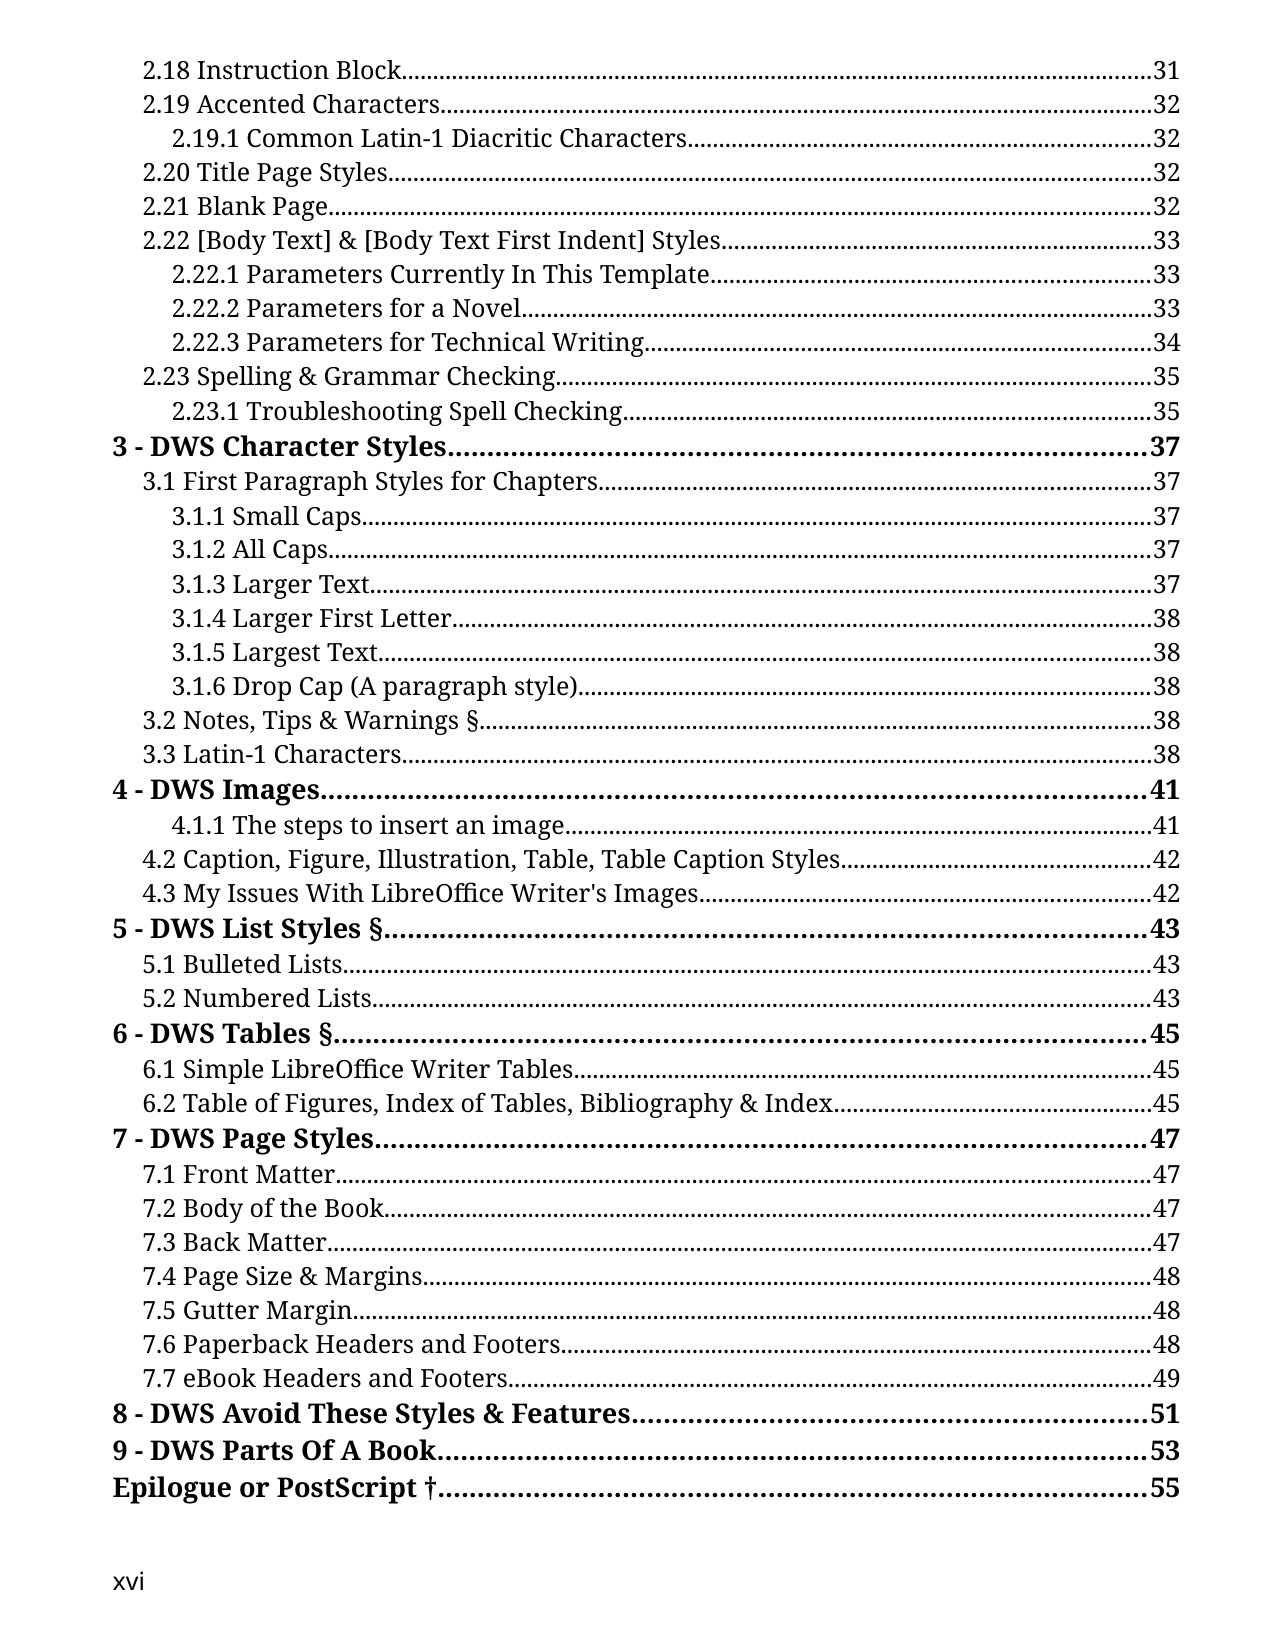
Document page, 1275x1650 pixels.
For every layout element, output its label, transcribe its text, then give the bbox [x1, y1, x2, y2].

text 6.2 Table of Figures, Index of Tables, Bibliography & Index 45 [142, 1086, 1181, 1120]
text 7.1 Front Matter 47 [142, 1157, 1181, 1191]
text 4.3 My Issues With LibreOffice Writer's Images 42 [142, 876, 1181, 910]
text Epilogue or PostScript † 55 [112, 1469, 1181, 1506]
text 6.1 Simple LibreOffice Writer Tables 45 [142, 1052, 1181, 1086]
text 3.1.4 Larger First Letter 38 [171, 600, 1181, 634]
text 7.2 Body of the Book 47 [142, 1191, 1181, 1225]
text 4.1.1 The steps to insert an image 41 [171, 807, 1181, 842]
text 3.1.2 All Caps 37 [171, 532, 1181, 566]
text 7.3 Back Matter 47 [142, 1225, 1181, 1259]
text 9 - DWS Parts Of A Book 53 [112, 1432, 1181, 1469]
text 2.23.1 Troubleshooting Spell Checking 35 [171, 393, 1181, 427]
text 2.22.2 Parameters for a Novel 33 [171, 291, 1181, 325]
text 7 - DWS Page Styles 47 [112, 1120, 1181, 1157]
text 3.1.5 Largest Text 38 [171, 634, 1181, 668]
text 3 - DWS Character Styles 37 [112, 427, 1181, 464]
text 3.1.3 Larger Text 37 [171, 566, 1181, 600]
text 4.2 Caption, Figure, Illustration, Table, Table Caption Styles 42 [142, 842, 1181, 876]
text 2.20 Title Page Styles 32 [142, 155, 1181, 189]
text 5.2 Numbered Lists 43 [142, 981, 1181, 1015]
text 3.2 Notes, Tips & Warnings § 38 [142, 702, 1181, 737]
text 5 - DWS List Styles § 43 [112, 910, 1181, 947]
text 3.1 First Paragraph Styles for Chapters 37 [142, 464, 1181, 498]
text 6 - DWS Tables § 45 [112, 1015, 1181, 1052]
text 2.22.1 Parameters Currently In This Template 33 [171, 257, 1181, 291]
text 2.22.3 Parameters for Technical Writing 34 [171, 325, 1181, 359]
text 7.5 Gutter Margin 48 [142, 1293, 1181, 1327]
text 3.1.1 Small Caps 37 [171, 498, 1181, 532]
text 2.18 Instruction Block 31 [142, 52, 1181, 87]
text 2.22 [Body Text] & [Body Text First Indent] Styles 33 [142, 223, 1181, 257]
text 8 - DWS Avoid These Styles & Features 51 [112, 1395, 1181, 1432]
text 2.23 Spelling & Grammar Checking 35 [142, 359, 1181, 393]
text 2.21 Blank Page 32 [142, 189, 1181, 223]
text 3.1.6 Drop Cap (A paragraph style) 38 [171, 668, 1181, 702]
text 2.19.1 Common Latin-1 Diacritic Characters 32 [171, 121, 1181, 155]
text 5.1 Bulleted Lists 43 [142, 947, 1181, 981]
text 7.4 Page Size & Margins 48 [142, 1259, 1181, 1293]
text 7.7 eBook Headers and Footers 49 [142, 1361, 1181, 1395]
text 3.3 Latin-1 Characters 38 [142, 737, 1181, 771]
text 4 - DWS Images 41 [112, 771, 1181, 807]
text 7.6 Paperback Headers and Footers 48 [142, 1327, 1181, 1361]
text 2.19 Accented Characters 32 [142, 87, 1181, 121]
